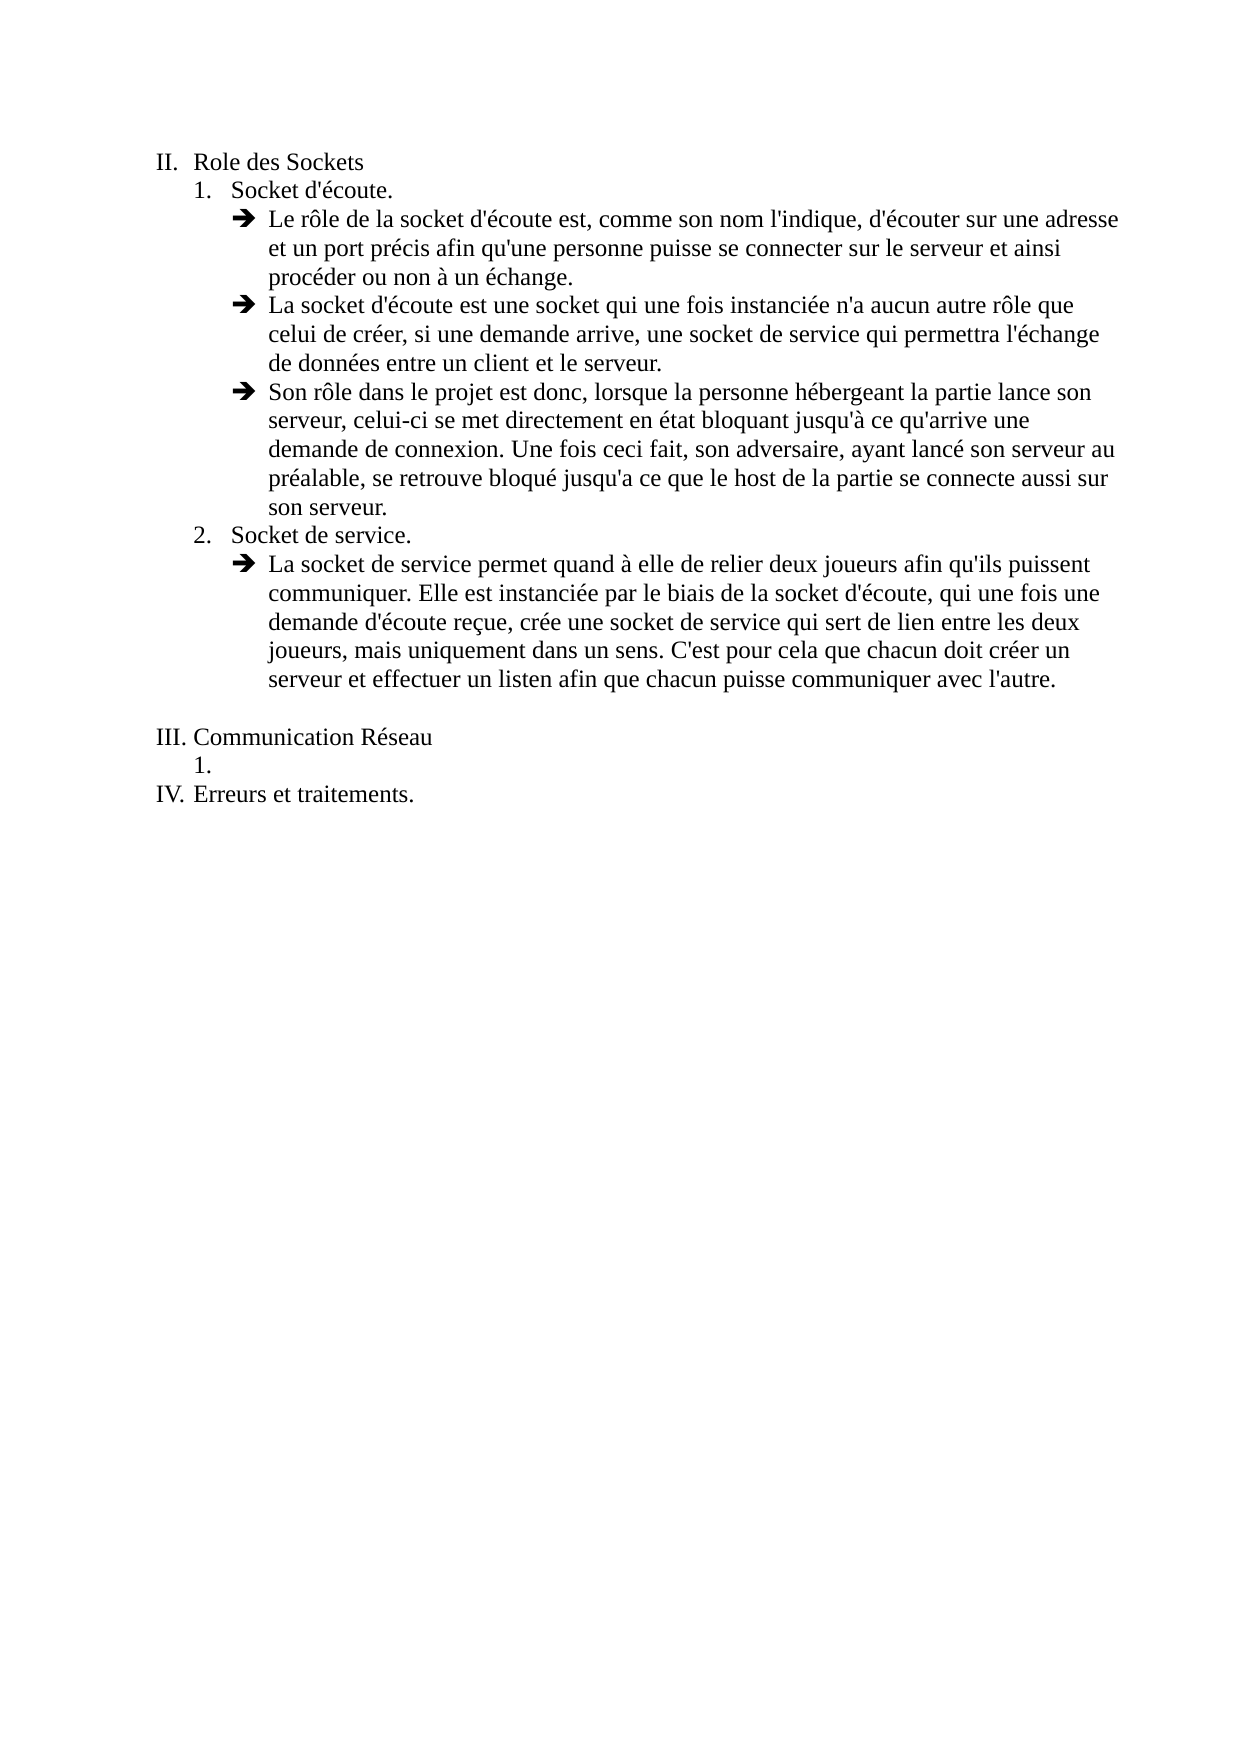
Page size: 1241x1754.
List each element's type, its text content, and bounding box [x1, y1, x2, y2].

list La socket de service permet quand à elle de relier deux joueurs afin qu'ils puissent communiquer. Elle est instanciée par le biais de la socket d'écoute, qui une fois une demande d'écoute reçue, crée une socket de service qui sert de lien entre les deux joueurs, mais uniquement dans un sens. C'est pour cela que chacun doit créer un serveur et effectuer un listen afin que chacun puisse communiquer avec l'autre. [231, 549, 1122, 693]
list Socket de service. [193, 521, 1122, 549]
list Role des Sockets [156, 147, 1122, 176]
list Communication Réseau [156, 722, 1122, 751]
list Erreurs et traitements. [156, 779, 1122, 808]
list Son rôle dans le projet est donc, lorsque la personne hébergeant la partie lance son serveur, celui-ci se met directement en état bloquant jusqu'à ce qu'arrive une demande de connexion. Une fois ceci fait, son adversaire, ayant lancé son serveur au préalable, se retrouve bloqué jusqu'a ce que le host de la partie se connecte aussi sur son serveur. [231, 377, 1122, 521]
list Le rôle de la socket d'écoute est, comme son nom l'indique, d'écouter sur une adresse et un port précis afin qu'une personne puisse se connecter sur le serveur et ainsi procéder ou non à un échange. [231, 204, 1122, 291]
list Socket d'écoute. [193, 176, 1122, 204]
list La socket d'écoute est une socket qui une fois instanciée n'a aucun autre rôle que celui de créer, si une demande arrive, une socket de service qui permettra l'échange de données entre un client et le serveur. [231, 291, 1122, 377]
